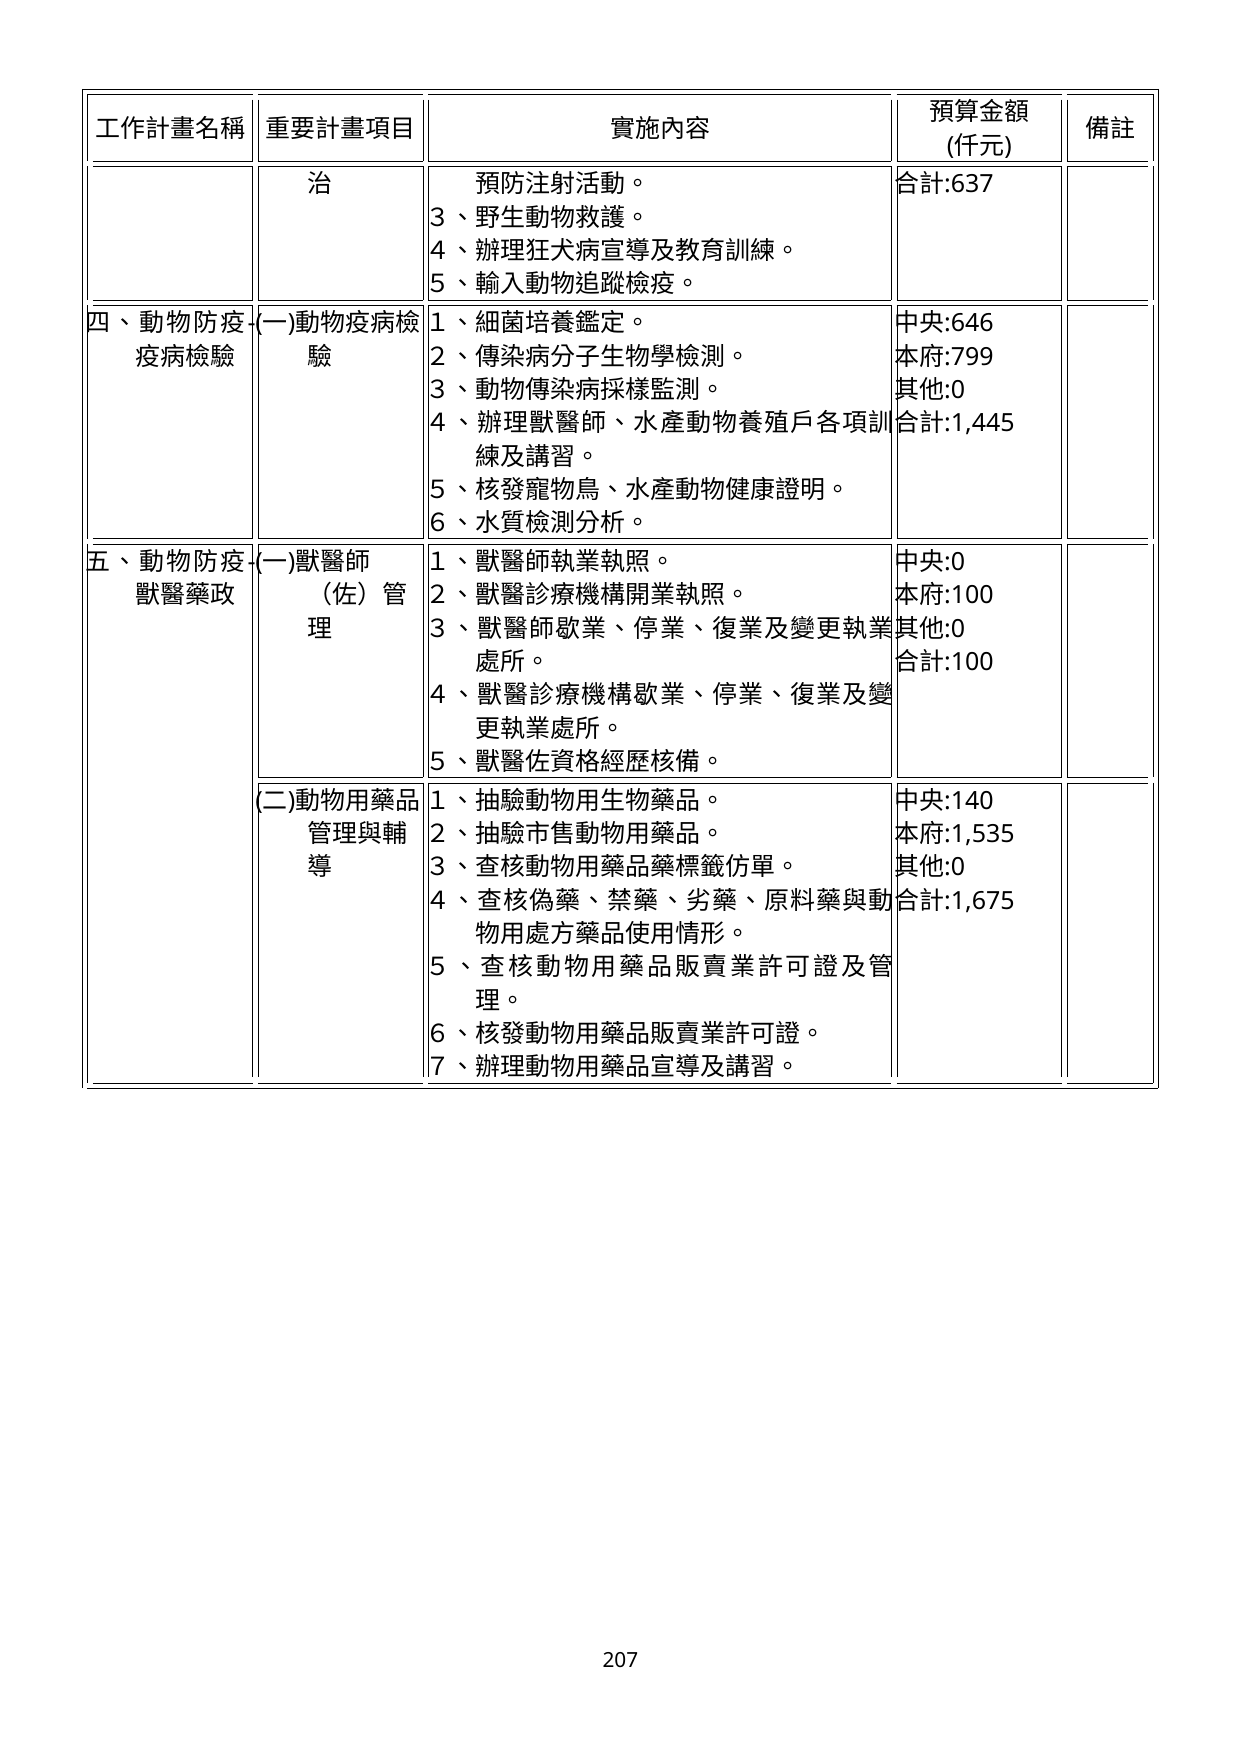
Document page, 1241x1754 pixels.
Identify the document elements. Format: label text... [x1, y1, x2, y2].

table_cell １、細菌培養鑑定。 ２、傳染病分子生物學檢測。 ３、動物傳染病採樣監測。 ４、辦理獸醫師、水產動物養殖戶各項訓練及講習。 ５、核發寵物鳥、水產動物健康證明。 ６、水質檢測分析。 [425, 300, 894, 538]
table_cell １、獸醫師執業執照。 ２、獸醫診療機構開業執照。 ３、獸醫師歇業、停業、復業及變更執業處所。 ４、獸醫診療機構歇業、停業、復業及變更執業處所。 ５、獸醫佐資格經歷核備。 [425, 538, 894, 777]
table_cell 中央:140 本府:1,535 其他:0 合計:1,675 [894, 777, 1064, 1082]
table_cell 合計:637 [894, 161, 1064, 299]
table_header 重要計畫項目 [255, 90, 425, 161]
table_cell 四、動物防疫-疫病檢驗 [85, 300, 255, 538]
table_header 工作計畫名稱 [85, 90, 255, 161]
table_cell [1064, 538, 1156, 777]
table_cell (二)動物用藥品管理與輔導 [255, 777, 425, 1082]
table_cell 五、動物防疫-獸醫藥政 [85, 538, 255, 1082]
table_header 實施內容 [425, 90, 894, 161]
table_cell 中央:646 本府:799 其他:0 合計:1,445 [894, 300, 1064, 538]
table_cell １、抽驗動物用生物藥品。 ２、抽驗市售動物用藥品。 ３、查核動物用藥品藥標籤仿單。 ４、查核偽藥、禁藥、劣藥、原料藥與動物用處方藥品使用情形。 ５、查核動物用藥品販賣業許可證及管理。 ６、核發動物用藥品販賣業許可證。 ７、辦理動物用藥品宣導及講習。 [425, 777, 894, 1082]
table_cell [85, 161, 255, 299]
table_cell (一)獸醫師（佐）管理 [255, 538, 425, 777]
table_header 備註 [1064, 90, 1156, 161]
table_cell 預防注射活動。 ３、野生動物救護。 ４、辦理狂犬病宣導及教育訓練。 ５、輸入動物追蹤檢疫。 [425, 161, 894, 299]
table_cell [1064, 300, 1156, 538]
table_cell 中央:0 本府:100 其他:0 合計:100 [894, 538, 1064, 777]
table_cell [1064, 777, 1156, 1082]
table_cell 治 [255, 161, 425, 299]
table_header 預算金額 (仟元) [894, 90, 1064, 161]
table_cell [1064, 161, 1156, 299]
table_cell (一)動物疫病檢驗 [255, 300, 425, 538]
